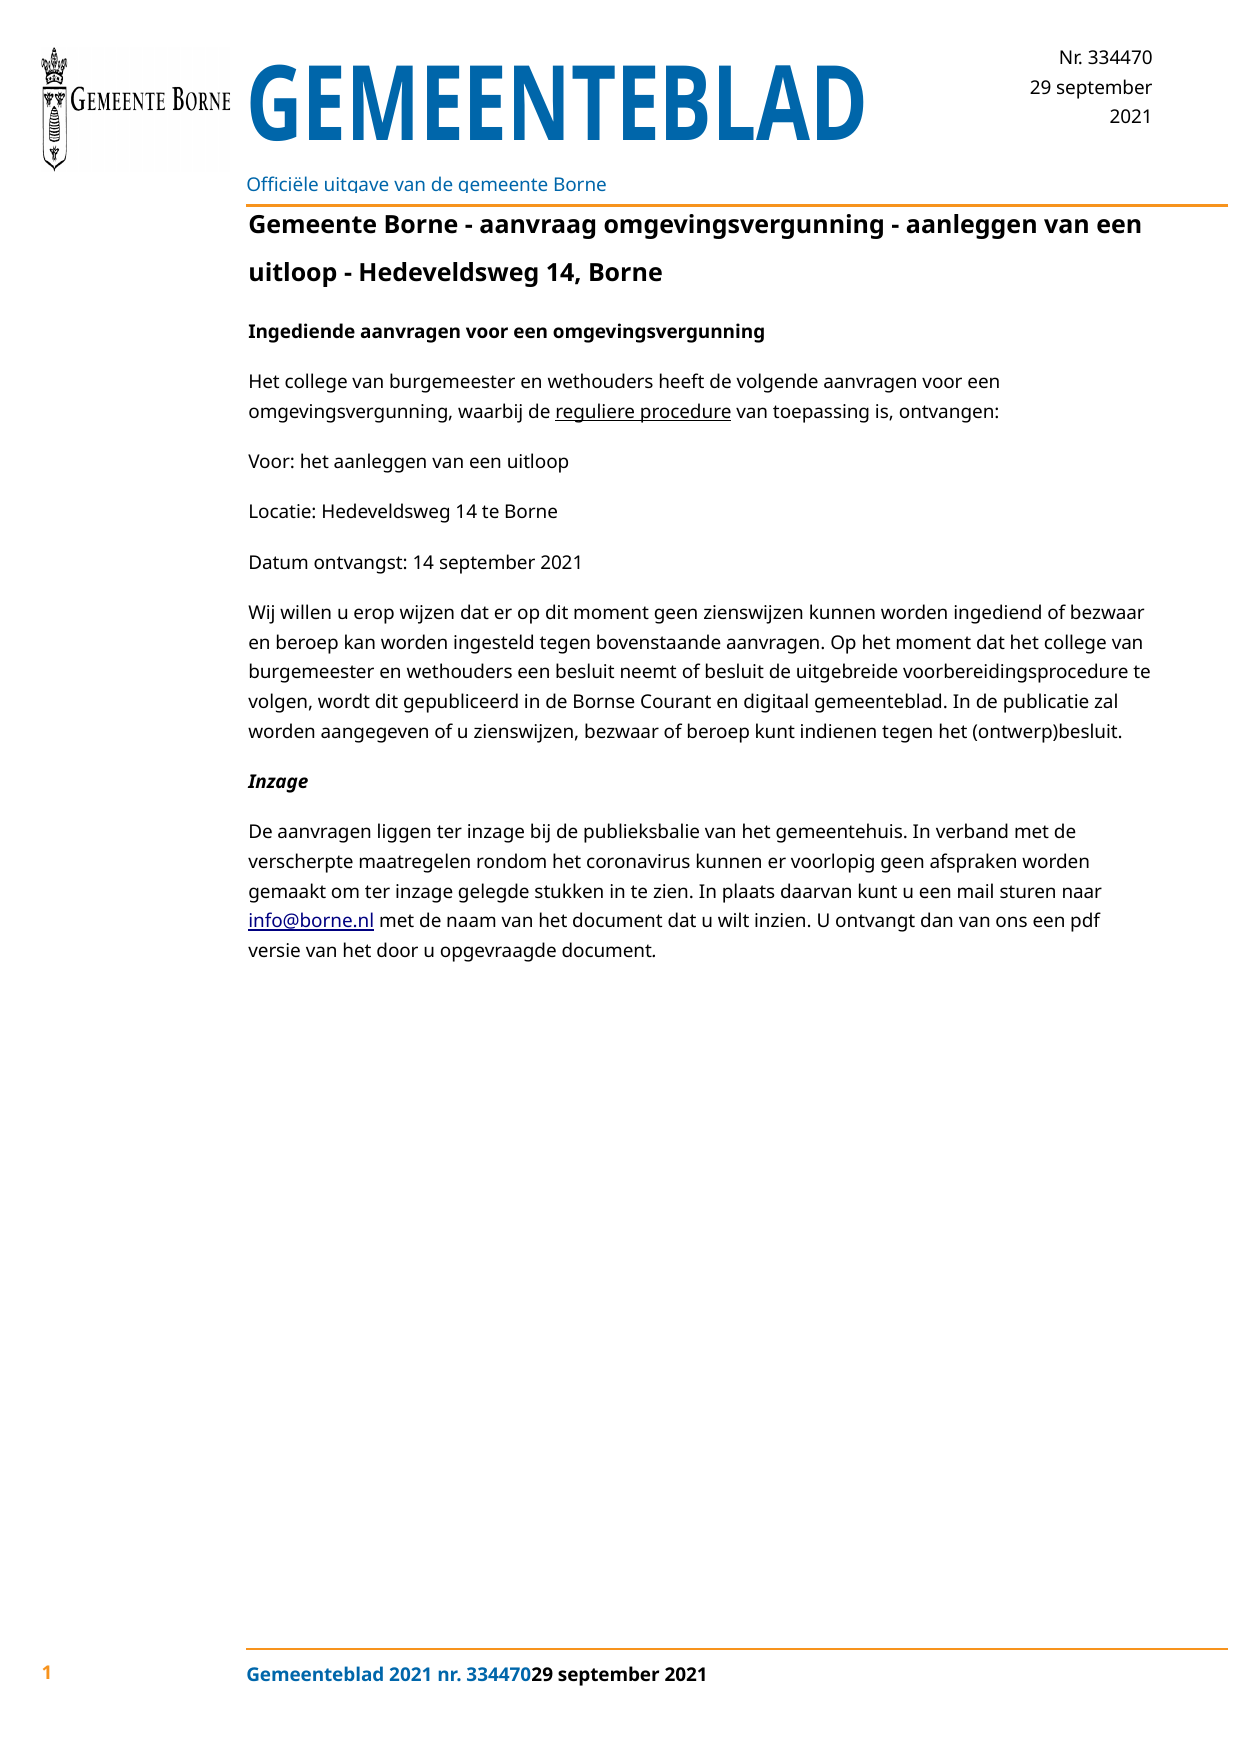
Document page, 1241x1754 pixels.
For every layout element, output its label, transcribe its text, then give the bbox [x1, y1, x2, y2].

text Gemeente Borne - aanvraag omgevingsvergunning - aanleggen van een uitloop - Hedeveldsweg 14, Borne [248, 207, 1152, 288]
text Locatie: Hedeveldsweg 14 te Borne [248, 499, 1152, 524]
text Voor: het aanleggen van een uitloop [248, 448, 1152, 474]
text Wij willen u erop wijzen dat er op dit moment geen zienswijzen kunnen worden ingediend of bezwaar en beroep kan worden ingesteld tegen bovenstaande aanvragen. Op het moment dat het college van burgemeester en wethouders een besluit neemt of besluit de uitgebreide voorbereidingsprocedure te volgen, wordt dit gepubliceerd in de Bornse Courant en digitaal gemeenteblad. In de publicatie zal worden aangegeven of u zienswijzen, bezwaar of beroep kunt indienen tegen het (ontwerp)besluit. [248, 599, 1152, 744]
text De aanvragen liggen ter inzage bij de publieksbalie van het gemeentehuis. In verband met de verscherpte maatregelen rondom het coronavirus kunnen er voorlopig geen afspraken worden gemaakt om ter inzage gelegde stukken in te zien. In plaats daarvan kunt u een mail sturen naar info@borne.nl met de naam van het document dat u wilt inzien. U ontvangt dan van ons een pdf versie van het door u opgevraagde document. [248, 819, 1152, 963]
text Datum ontvangst: 14 september 2021 [248, 549, 1152, 575]
picture [41, 47, 231, 172]
text Het college van burgemeester en wethouders heeft de volgende aanvragen voor een omgevingsvergunning, waarbij de reguliere procedure van toepassing is, ontvangen: [248, 368, 1152, 424]
text Inzage [248, 768, 1152, 794]
text Ingediende aanvragen voor een omgevingsvergunning [248, 318, 1152, 344]
